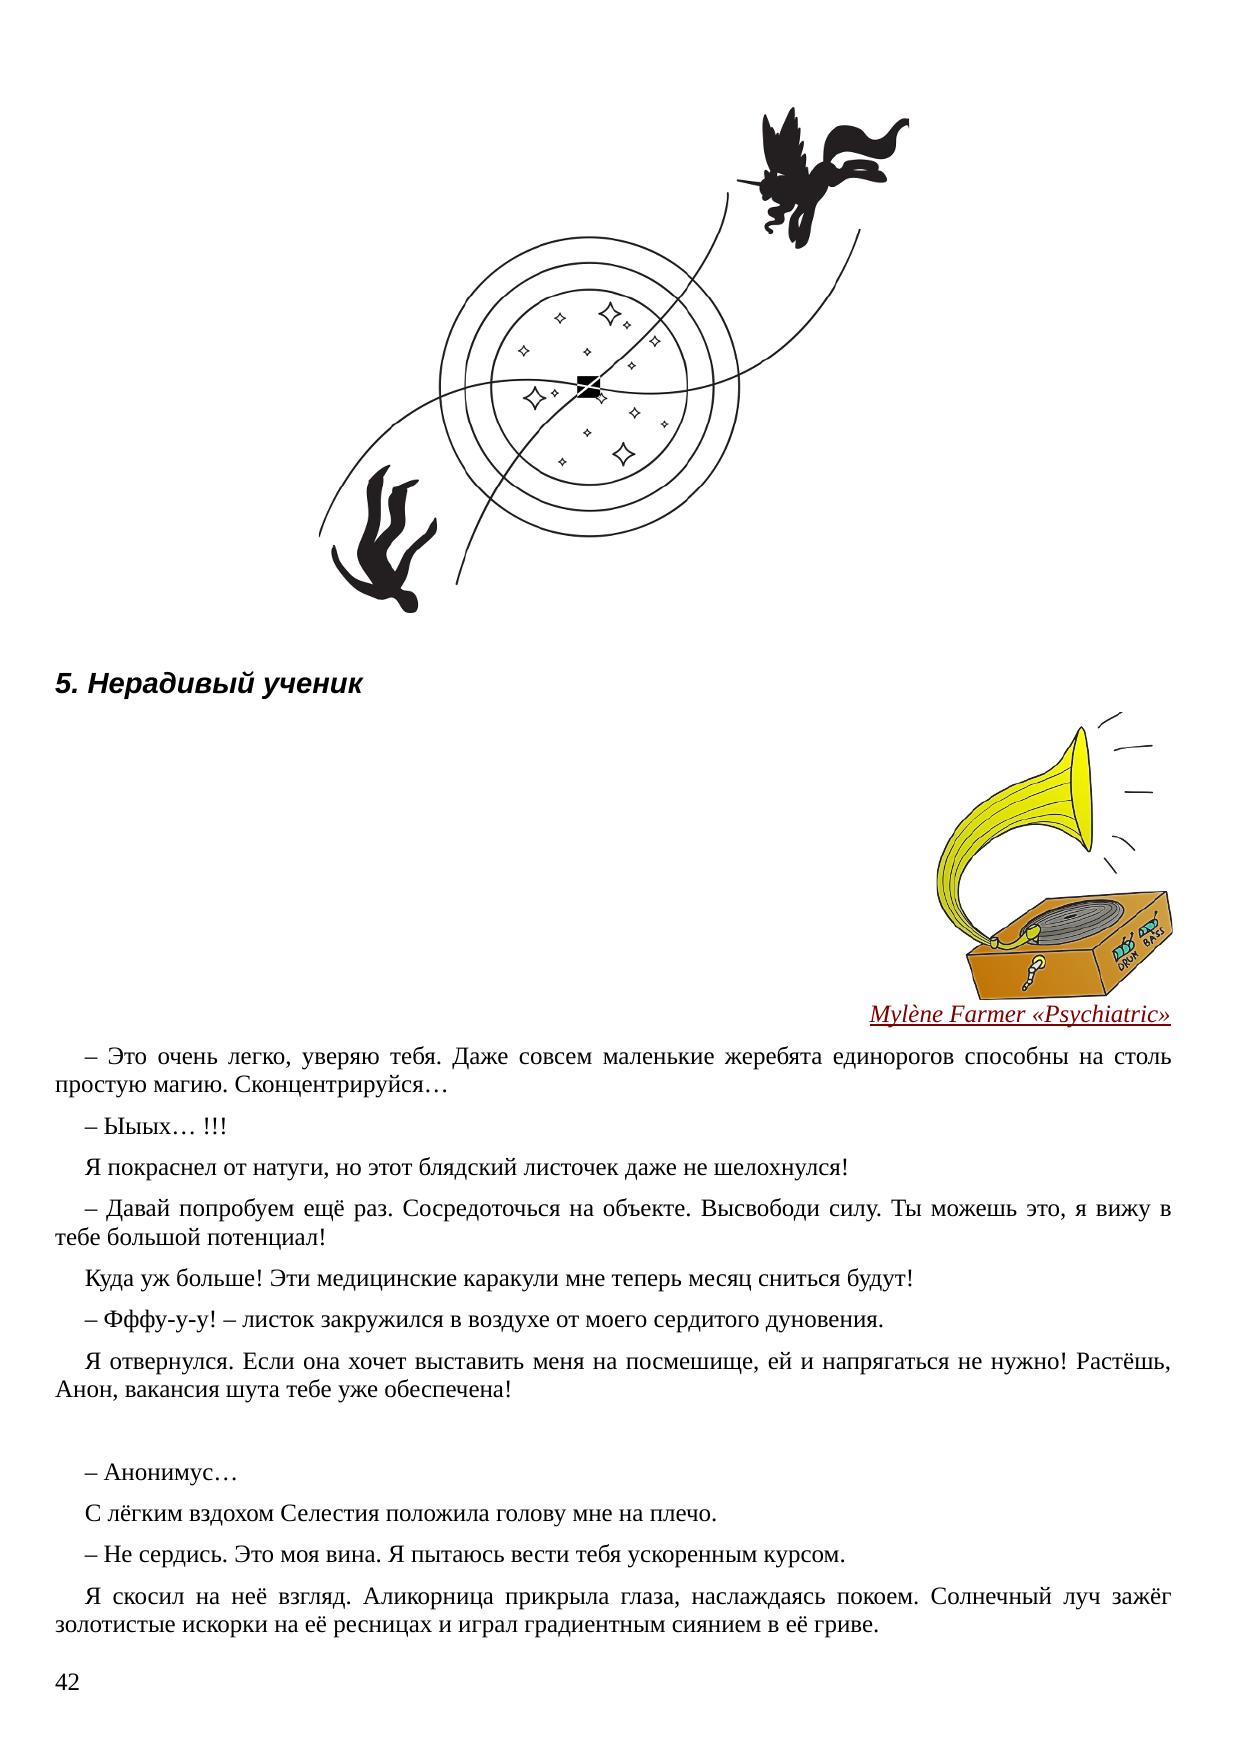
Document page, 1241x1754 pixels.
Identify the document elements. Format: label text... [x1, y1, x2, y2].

text Я скосил на неё взгляд. Аликорница прикрыла глаза, наслаждаясь покоем. Солнечный луч зажёг золотистые искорки на её ресницах и играл градиентным сиянием в её гриве. [55, 1581, 1173, 1638]
text Я покраснел от натуги, но этот блядский листочек даже не шелохнулся! [55, 1152, 1173, 1181]
text Куда уж больше! Эти медицинские каракули мне теперь месяц сниться будут! [55, 1263, 1173, 1292]
text – Это очень легко, уверяю тебя. Даже совсем маленькие жеребята единорогов способны на столь простую магию. Сконцентрируйся… [55, 1041, 1173, 1098]
text – Ыыых… !!! [55, 1111, 1173, 1139]
text – Не сердись. Это моя вина. Я пытаюсь вести тебя ускоренным курсом. [55, 1539, 1173, 1568]
picture [318, 107, 910, 613]
text – Давай попробуем ещё раз. Сосредоточься на объекте. Высвободи силу. Ты можешь это, я вижу в тебе большой потенциал! [55, 1193, 1173, 1251]
picture [936, 712, 1173, 1000]
text – Фффу-у-у! – листок закружился в воздухе от моего сердитого дуновения. [55, 1304, 1173, 1333]
text – Анонимус… [55, 1457, 1173, 1486]
text С лёгким вздохом Селестия положила голову мне на плечо. [55, 1498, 1173, 1527]
text Mylène Farmer «Psychiatric» [55, 1000, 1173, 1028]
subtitle 5. Нерадивый ученик [55, 666, 1173, 699]
text Я отвернулся. Если она хочет выставить меня на посмешище, ей и напрягаться не нужно! Растёшь, Анон, вакансия шута тебе уже обеспечена! [55, 1346, 1173, 1403]
